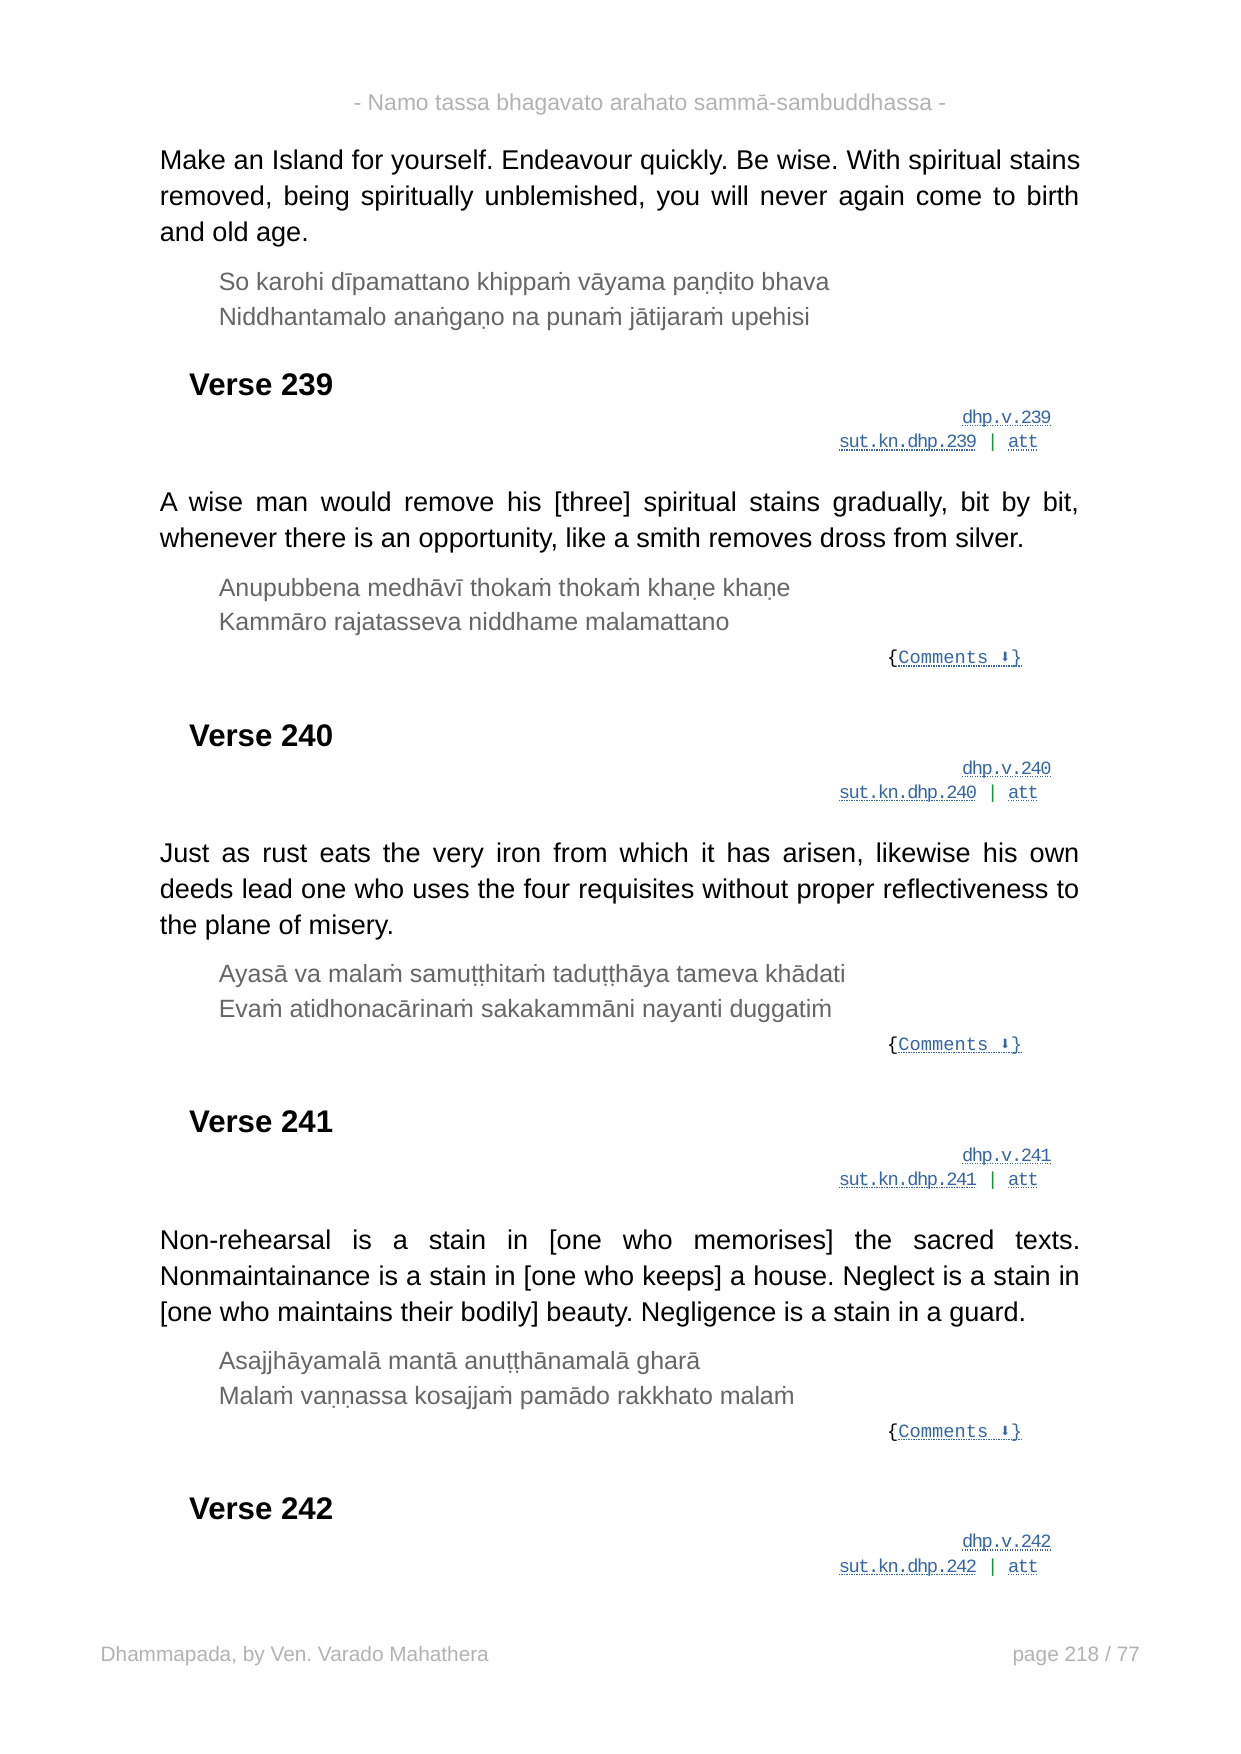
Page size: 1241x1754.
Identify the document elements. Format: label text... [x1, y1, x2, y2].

subtitle Verse 241 [189, 1103, 1140, 1139]
text Ayasā va malaṁ samuṭṭhitaṁ taduṭṭhāya tameva khādati [218, 959, 1110, 988]
text Anupubbena medhāvī thokaṁ thokaṁ khaṇe khaṇe [218, 573, 1110, 601]
text Asajjhāyamalā mantā anuṭṭhānamalā gharā [218, 1346, 1110, 1375]
text Non-rehearsal is a stain in [one who memorises] the sacred texts. Nonmaintainance is a stain in [one who keeps] a house. Neglect is a stain in [one who maintains their bodily] beauty. Negligence is a stain in a guard. [159, 1224, 1081, 1327]
subtitle Verse 240 [189, 717, 1140, 753]
text Malaṁ vaṇṇassa kosajjaṁ pamādo rakkhato malaṁ [218, 1381, 1110, 1410]
text Just as rust eats the very iron from which it has arisen, likewise his own deeds lead one who uses the four requisites without proper reflectiveness to the plane of misery. [159, 837, 1081, 940]
text {Comments ⬇} [159, 648, 1022, 669]
text Kammāro rajatasseva niddhame malamattano [218, 607, 1110, 636]
text dhp.v.241 sut.kn.dhp.241 | att [159, 1145, 1051, 1191]
text Make an Island for yourself. Endeavour quickly. Be wise. With spiritual stains removed, being spiritually unblemished, you will never again come to birth and old age. [159, 144, 1081, 247]
text dhp.v.239 sut.kn.dhp.239 | att [159, 408, 1051, 453]
text dhp.v.240 sut.kn.dhp.240 | att [159, 758, 1051, 804]
text So karohi dīpamattano khippaṁ vāyama paṇḍito bhava [218, 267, 1110, 296]
text {Comments ⬇} [159, 1422, 1022, 1443]
text Niddhantamalo anaṅgaṇo na punaṁ jātijaraṁ upehisi [218, 302, 1110, 330]
text A wise man would remove his [three] spiritual stains gradually, bit by bit, whenever there is an opportunity, like a smith removes dross from silver. [159, 486, 1081, 553]
text {Comments ⬇} [159, 1035, 1022, 1056]
subtitle Verse 242 [189, 1490, 1140, 1526]
text dhp.v.242 sut.kn.dhp.242 | att [159, 1532, 1051, 1578]
text Evaṁ atidhonacārinaṁ sakakammāni nayanti duggatiṁ [218, 994, 1110, 1023]
subtitle Verse 239 [189, 366, 1140, 402]
